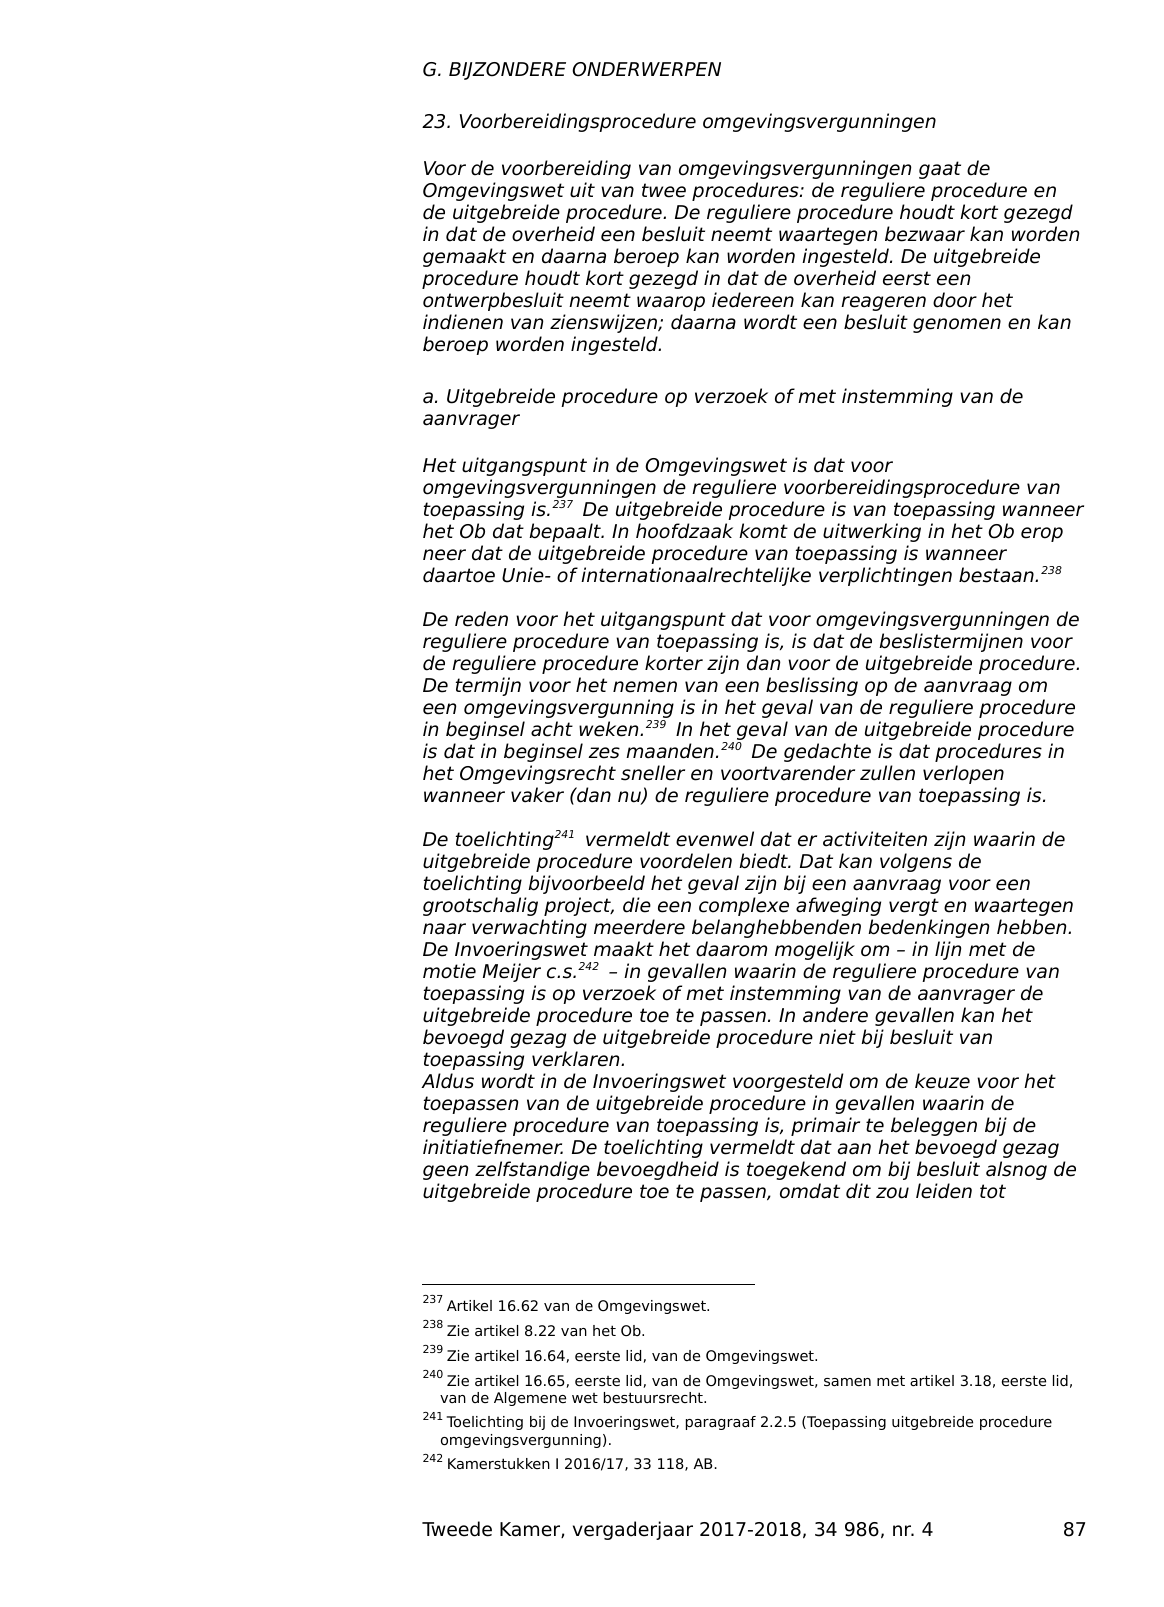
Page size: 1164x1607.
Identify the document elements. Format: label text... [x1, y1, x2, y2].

text De toelichting vermeldt evenwel dat er activiteiten zijn waarin de uitgebreide procedure voordelen biedt. Dat kan volgens de toelichting bijvoorbeeld het geval zijn bij een aanvraag voor een grootschalig project, die een complexe afweging vergt en waartegen naar verwachting meerdere belanghebbenden bedenkingen hebben. De Invoeringswet maakt het daarom mogelijk om – in lijn met de motie Meijer c.s. – in gevallen waarin de reguliere procedure van toepassing is op verzoek of met instemming van de aanvrager de uitgebreide procedure toe te passen. In andere gevallen kan het bevoegd gezag de uitgebreide procedure niet bij besluit van toepassing verklaren. [422, 829, 1087, 1071]
subtitle 23. Voorbereidingsprocedure omgevingsvergunningen [422, 111, 1087, 133]
subtitle a. Uitgebreide procedure op verzoek of met instemming van de aanvrager [422, 386, 1087, 430]
text Aldus wordt in de Invoeringswet voorgesteld om de keuze voor het toepassen van de uitgebreide procedure in gevallen waarin de reguliere procedure van toepassing is, primair te beleggen bij de initiatiefnemer. De toelichting vermeldt dat aan het bevoegd gezag geen zelfstandige bevoegdheid is toegekend om bij besluit alsnog de uitgebreide procedure toe te passen, omdat dit zou leiden tot [422, 1071, 1087, 1202]
subtitle G. BIJZONDERE ONDERWERPEN [422, 59, 1087, 81]
text Zie artikel 8.22 van het Ob. [422, 1318, 1087, 1341]
text Het uitgangspunt in de Omgevingswet is dat voor omgevingsvergunningen de reguliere voorbereidingsprocedure van toepassing is. De uitgebreide procedure is van toepassing wanneer het Ob dat bepaalt. In hoofdzaak komt de uitwerking in het Ob erop neer dat de uitgebreide procedure van toepassing is wanneer daartoe Unie- of internationaalrechtelijke verplichtingen bestaan. [422, 455, 1087, 587]
text Voor de voorbereiding van omgevingsvergunningen gaat de Omgevingswet uit van twee procedures: de reguliere procedure en de uitgebreide procedure. De reguliere procedure houdt kort gezegd in dat de overheid een besluit neemt waartegen bezwaar kan worden gemaakt en daarna beroep kan worden ingesteld. De uitgebreide procedure houdt kort gezegd in dat de overheid eerst een ontwerpbesluit neemt waarop iedereen kan reageren door het indienen van zienswijzen; daarna wordt een besluit genomen en kan beroep worden ingesteld. [422, 158, 1087, 356]
text Kamerstukken I 2016/17, 33 118, AB. [422, 1452, 1087, 1474]
text Toelichting bij de Invoeringswet, paragraaf 2.2.5 (Toepassing uitgebreide procedure omgevingsvergunning). [422, 1410, 1087, 1449]
text De reden voor het uitgangspunt dat voor omgevingsvergunningen de reguliere procedure van toepassing is, is dat de beslistermijnen voor de reguliere procedure korter zijn dan voor de uitgebreide procedure. De termijn voor het nemen van een beslissing op de aanvraag om een omgevingsvergunning is in het geval van de reguliere procedure in beginsel acht weken. In het geval van de uitgebreide procedure is dat in beginsel zes maanden. De gedachte is dat procedures in het Omgevingsrecht sneller en voortvarender zullen verlopen wanneer vaker (dan nu) de reguliere procedure van toepassing is. [422, 609, 1087, 807]
text Zie artikel 16.64, eerste lid, van de Omgevingswet. [422, 1343, 1087, 1366]
text Artikel 16.62 van de Omgevingswet. [422, 1293, 1087, 1316]
text Zie artikel 16.65, eerste lid, van de Omgevingswet, samen met artikel 3.18, eerste lid, van de Algemene wet bestuursrecht. [422, 1368, 1087, 1407]
